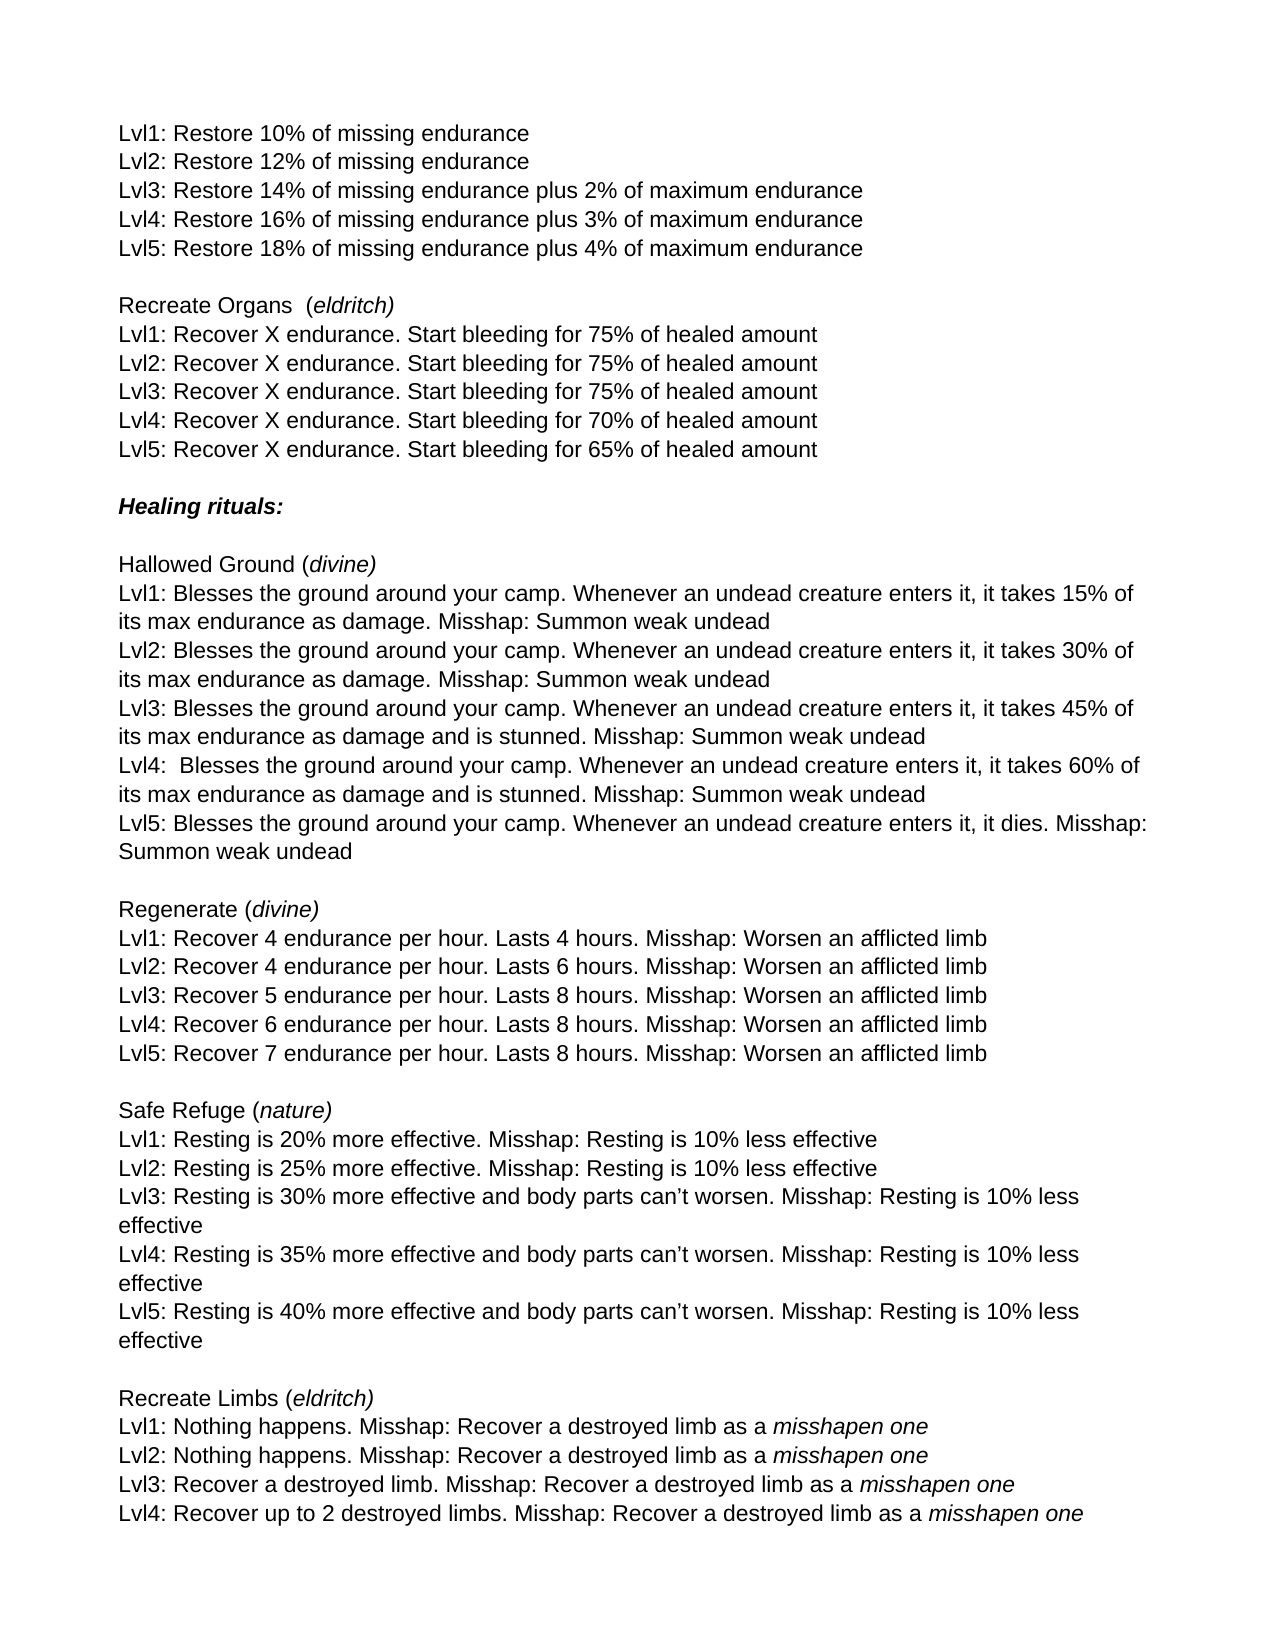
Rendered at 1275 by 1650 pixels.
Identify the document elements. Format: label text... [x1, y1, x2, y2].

text Lvl1: Resting is 20% more effective. Misshap: Resting is 10% less effective Lvl2: Resting is 25% more effective. Misshap: Resting is 10% less effective Lvl3: Resting is 30% more effective and body parts can’t worsen. Misshap: Resting is 10% less effective Lvl4: Resting is 35% more effective and body parts can’t worsen. Misshap: Resting is 10% less effective [118, 1124, 1157, 1297]
text Lvl5: Recover 7 endurance per hour. Lasts 8 hours. Misshap: Worsen an afflicted limb [118, 1038, 1157, 1067]
text Recreate Limbs (eldritch) [118, 1383, 1157, 1412]
text Lvl5: Resting is 40% more effective and body parts can’t worsen. Misshap: Resting is 10% less effective [118, 1297, 1157, 1354]
text Lvl5: Recover X endurance. Start bleeding for 65% of healed amount [118, 434, 1157, 463]
text Lvl1: Nothing happens. Misshap: Recover a destroyed limb as a misshapen one Lvl2: Nothing happens. Misshap: Recover a destroyed limb as a misshapen one Lvl3: Recover a destroyed limb. Misshap: Recover a destroyed limb as a misshapen one Lvl4: Recover up to 2 destroyed limbs. Misshap: Recover a destroyed limb as a misshapen one [118, 1412, 1157, 1527]
text Lvl3: Restore 14% of missing endurance plus 2% of maximum endurance [118, 176, 1157, 204]
text Safe Refuge (nature) [118, 1096, 1157, 1124]
text Lvl5: Blesses the ground around your camp. Whenever an undead creature enters it, it dies. Misshap: Summon weak undead [118, 808, 1157, 894]
text Lvl1: Recover 4 endurance per hour. Lasts 4 hours. Misshap: Worsen an afflicted limb Lvl2: Recover 4 endurance per hour. Lasts 6 hours. Misshap: Worsen an afflicted limb Lvl3: Recover 5 endurance per hour. Lasts 8 hours. Misshap: Worsen an afflicted limb Lvl4: Recover 6 endurance per hour. Lasts 8 hours. Misshap: Worsen an afflicted limb [118, 923, 1157, 1038]
text Healing rituals: Hallowed Ground (divine) [118, 492, 1157, 578]
text Lvl3: Recover X endurance. Start bleeding for 75% of healed amount [118, 377, 1157, 406]
text Lvl5: Restore 18% of missing endurance plus 4% of maximum endurance [118, 233, 1157, 262]
text Recreate Organs (eldritch) Lvl1: Recover X endurance. Start bleeding for 75% of healed amount Lvl2: Recover X endurance. Start bleeding for 75% of healed amount [118, 291, 1157, 377]
text Regenerate (divine) [118, 894, 1157, 923]
text Lvl1: Blesses the ground around your camp. Whenever an undead creature enters it, it takes 15% of its max endurance as damage. Misshap: Summon weak undead Lvl2: Blesses the ground around your camp. Whenever an undead creature enters it, it takes 30% of its max endurance as damage. Misshap: Summon weak undead Lvl3: Blesses the ground around your camp. Whenever an undead creature enters it, it takes 45% of its max endurance as damage and is stunned. Misshap: Summon weak undead Lvl4: Blesses the ground around your camp. Whenever an undead creature enters it, it takes 60% of its max endurance as damage and is stunned. Misshap: Summon weak undead [118, 578, 1157, 808]
text Lvl4: Restore 16% of missing endurance plus 3% of maximum endurance [118, 204, 1157, 233]
text Lvl4: Recover X endurance. Start bleeding for 70% of healed amount [118, 406, 1157, 434]
text Lvl1: Restore 10% of missing endurance Lvl2: Restore 12% of missing endurance [118, 118, 1157, 176]
